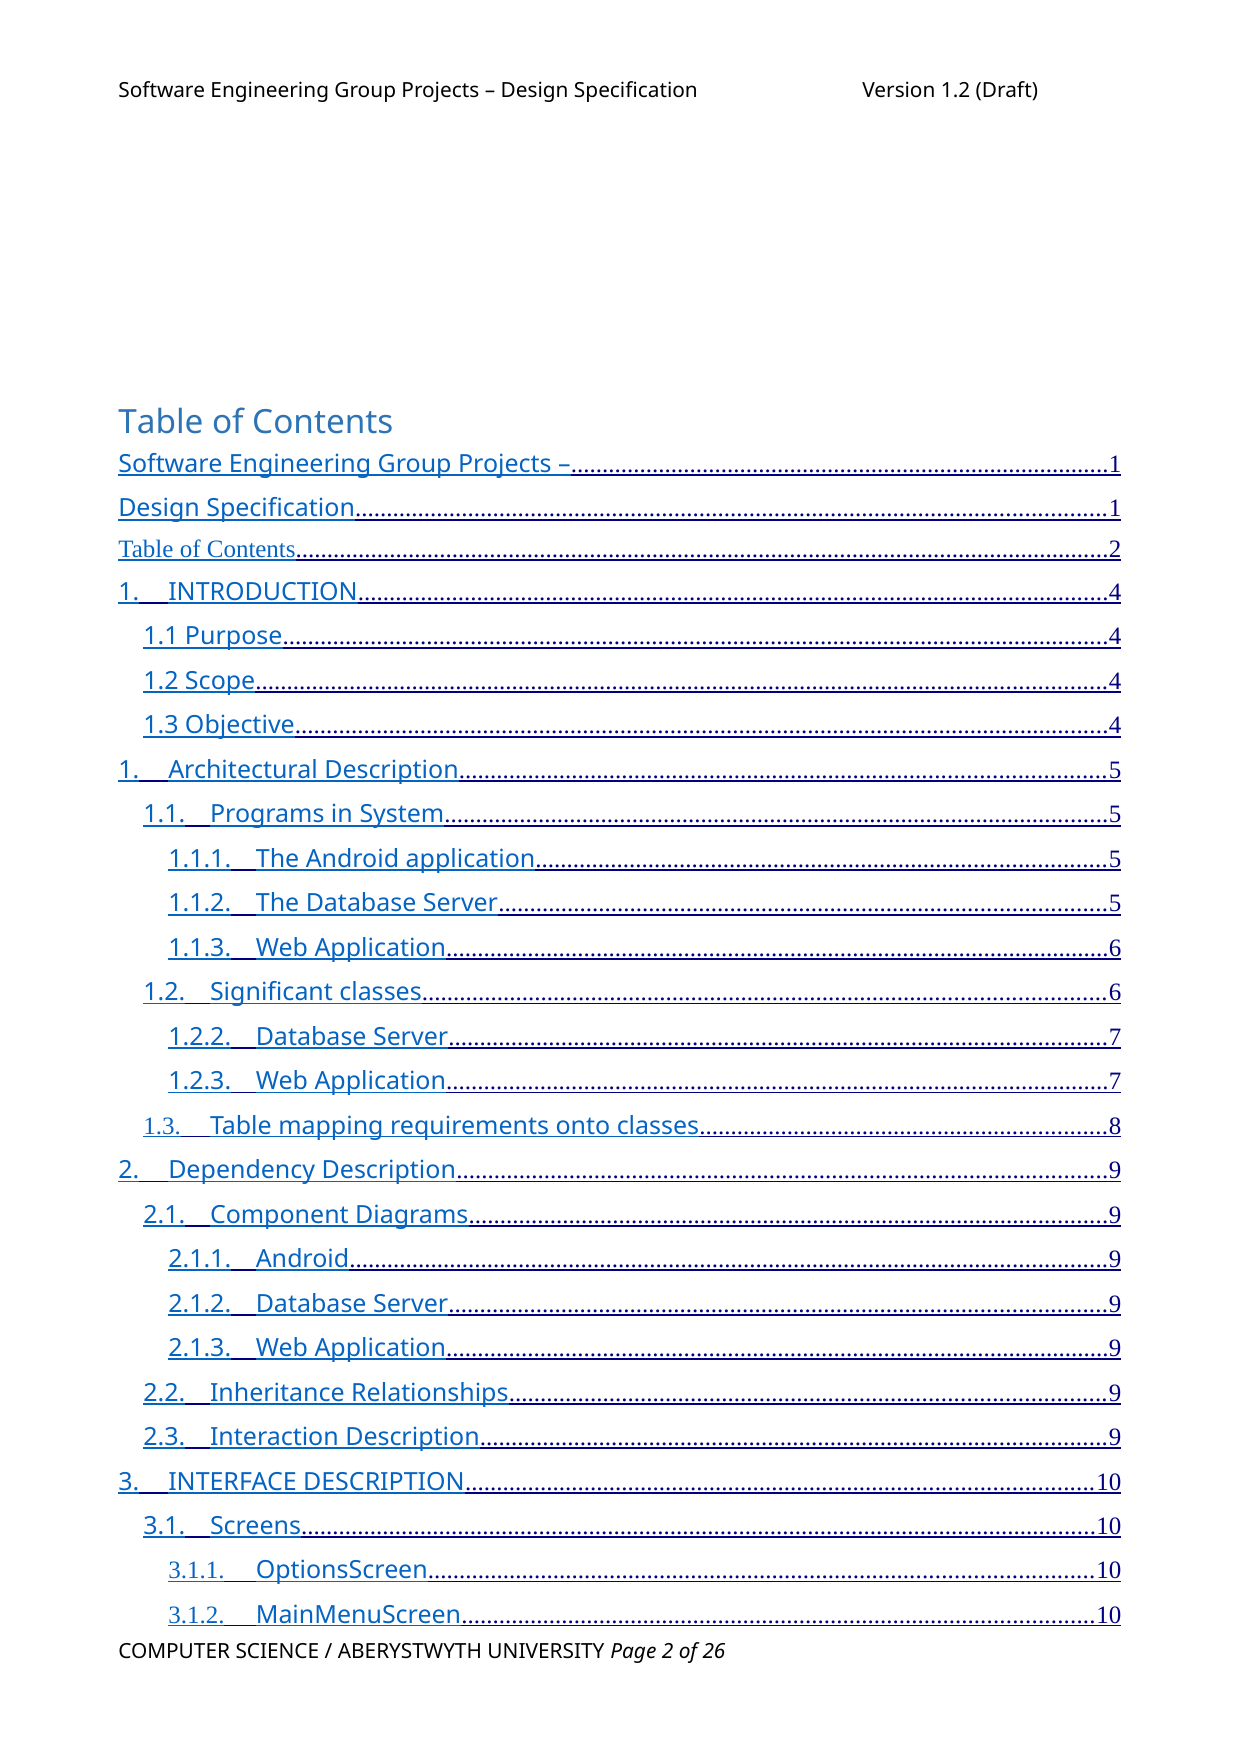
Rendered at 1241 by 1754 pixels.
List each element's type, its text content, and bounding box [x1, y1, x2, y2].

text 2.1.1. Android 9 [168, 1241, 1122, 1275]
text 3. INTERFACE DESCRIPTION 10 [118, 1463, 1122, 1497]
text 1.2.2. Database Server 7 [168, 1018, 1122, 1052]
text 1.1.3. Web Application 6 [168, 929, 1122, 963]
text Design Specification 1 [118, 490, 1122, 524]
text 1. INTRODUCTION 4 [118, 573, 1122, 608]
text 1. Architectural Description 5 [118, 751, 1122, 786]
text 2.2. Inheritance Relationships 9 [143, 1374, 1122, 1408]
text 2. Dependency Description 9 [118, 1152, 1122, 1186]
text 1.1.1. The Android application 5 [168, 840, 1122, 874]
text 1.1. Programs in System 5 [143, 796, 1122, 830]
text 2.1. Component Diagrams 9 [143, 1196, 1122, 1230]
text Software Engineering Group Projects – 1 [118, 445, 1122, 479]
text 3.1.1. OptionsScreen 10 [168, 1552, 1122, 1586]
text 1.1.2. The Database Server 5 [168, 885, 1122, 919]
text 1.2. Significant classes 6 [143, 974, 1122, 1008]
text 1.2.3. Web Application 7 [168, 1063, 1122, 1097]
text 3.1. Screens 10 [143, 1508, 1122, 1542]
text Table of Contents 2 [118, 534, 1122, 563]
text 1.2 Scope 4 [143, 662, 1122, 697]
text 2.1.3. Web Application 9 [168, 1330, 1122, 1364]
text 1.3 Objective 4 [143, 707, 1122, 741]
text 2.1.2. Database Server 9 [168, 1285, 1122, 1319]
text 3.1.2. MainMenuScreen 10 [168, 1597, 1122, 1631]
text 1.1 Purpose 4 [143, 618, 1122, 652]
subtitle Table of Contents [118, 398, 1122, 443]
text 1.3. Table mapping requirements onto classes 8 [143, 1107, 1122, 1141]
text 2.3. Interaction Description 9 [143, 1419, 1122, 1453]
